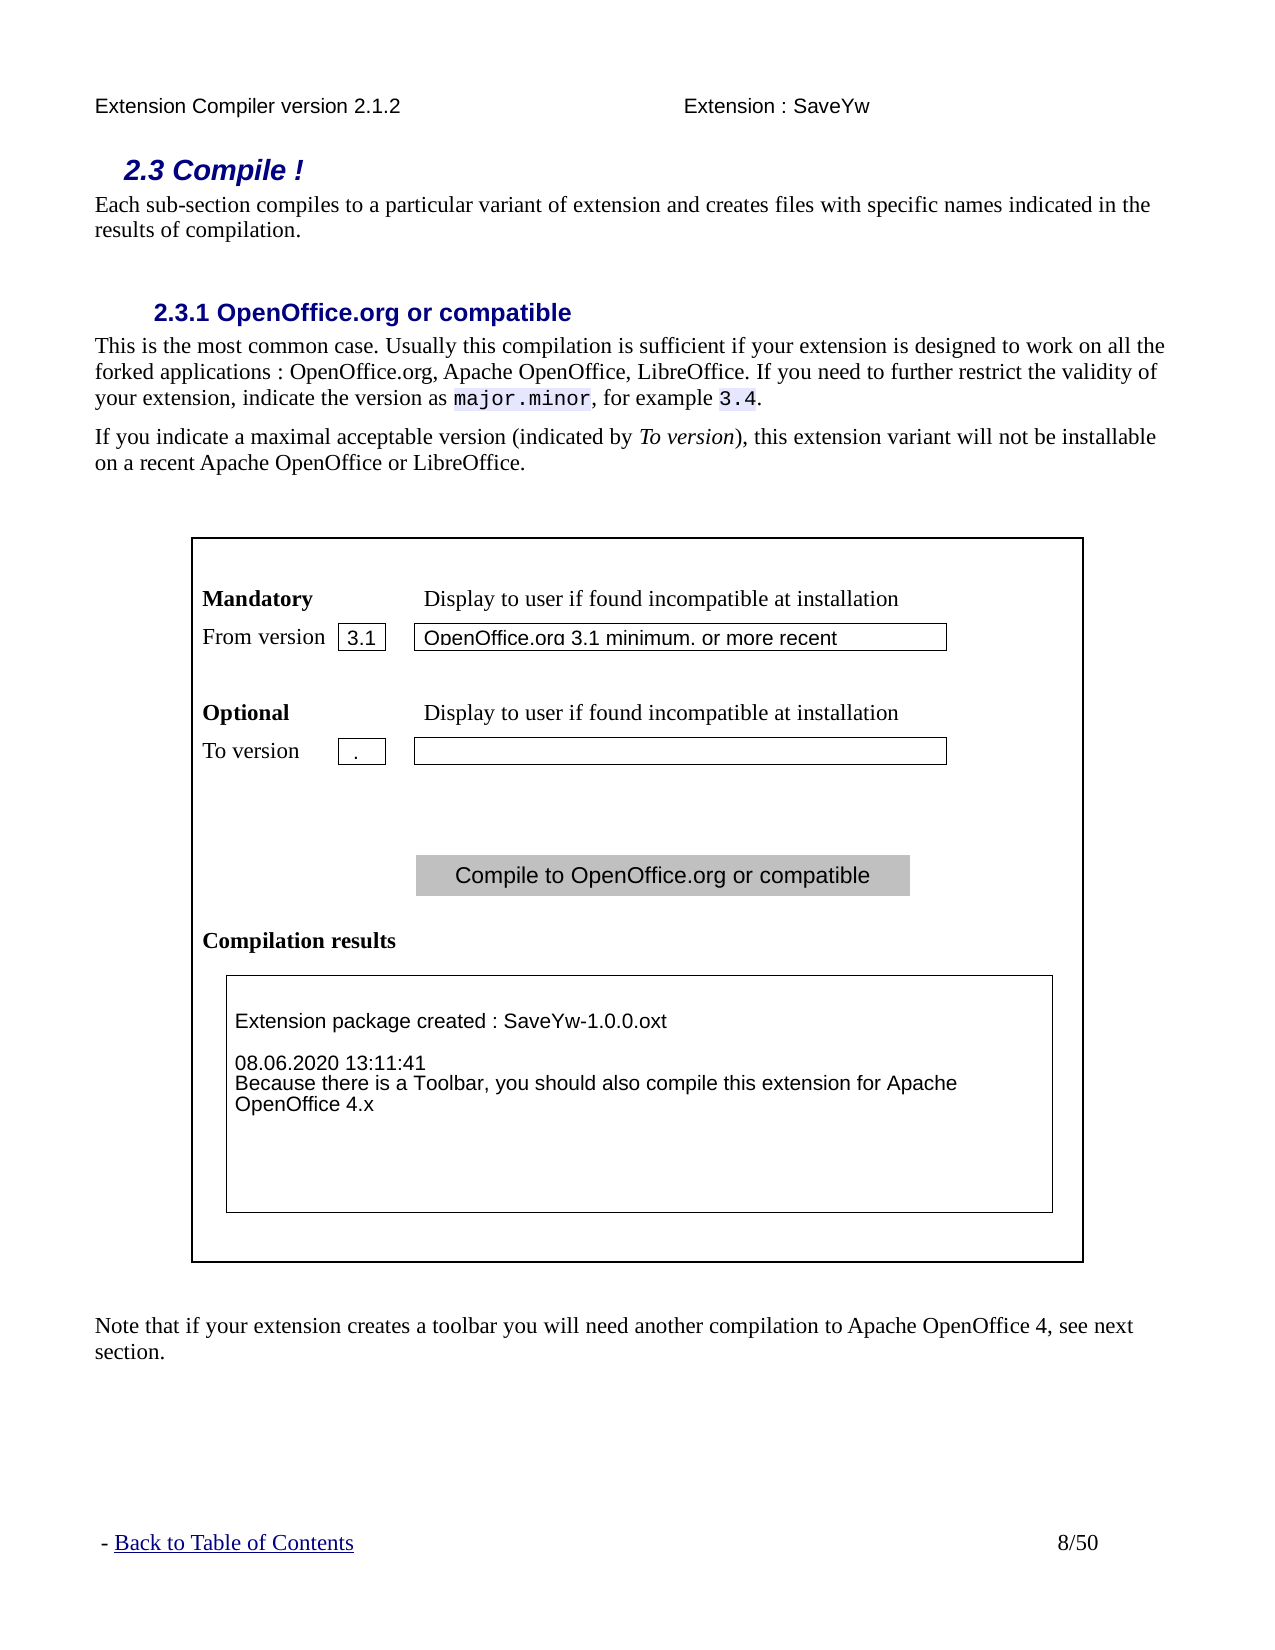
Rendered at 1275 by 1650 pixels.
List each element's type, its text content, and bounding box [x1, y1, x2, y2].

text Optional Display to user if found incompatible at installation [202, 700, 1073, 726]
text [386, 738, 414, 764]
text [947, 738, 1073, 764]
text Compilation results [202, 928, 1073, 954]
text Note that if your extension creates a toolbar you will need another compilation to Apache OpenOffice 4, see next section. [94, 1313, 1181, 1364]
text [386, 624, 414, 650]
text This is the most common case. Usually this compilation is sufficient if your extension is designed to work on all the forked applications : OpenOffice.org, Apache OpenOffice, LibreOffice. If you need to further restrict the validity of your extension, indicate the version as major.minor, for example 3.4. [94, 333, 1181, 411]
text Each sub-section compiles to a particular variant of extension and creates files with specific names indicated in the results of compilation. [94, 192, 1181, 243]
text From version [202, 624, 338, 650]
text To version [202, 738, 338, 764]
subtitle OpenOffice.org or compatible [153, 299, 1181, 327]
subtitle Compile ! [124, 153, 1181, 186]
text [947, 624, 1073, 650]
text If you indicate a maximal acceptable version (indicated by To version), this extension variant will not be installable on a recent Apache OpenOffice or LibreOffice. [94, 424, 1181, 475]
text Mandatory Display to user if found incompatible at installation [202, 586, 1073, 612]
